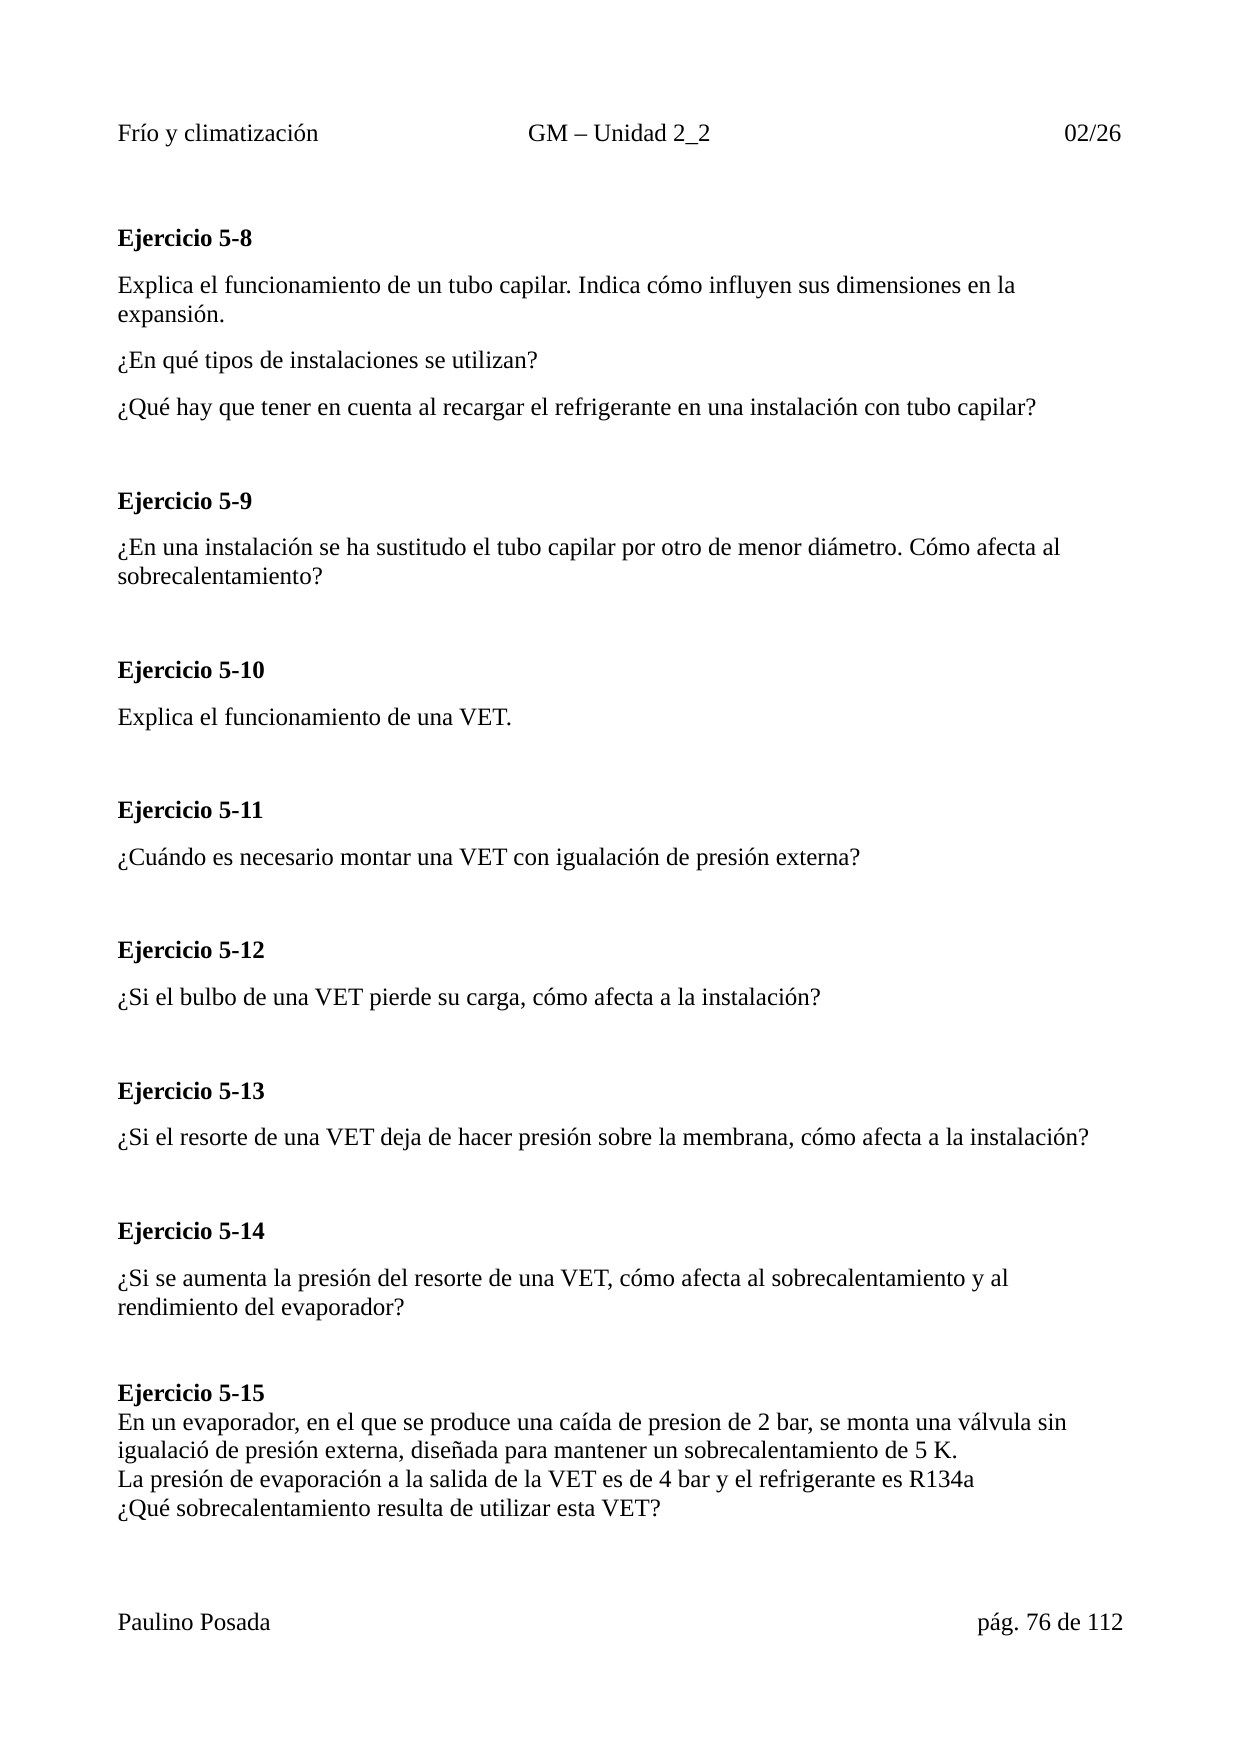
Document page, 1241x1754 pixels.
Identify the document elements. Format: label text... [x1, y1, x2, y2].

text Ejercicio 5-9 [117, 486, 1123, 514]
text ¿Cuándo es necesario montar una VET con igualación de presión externa? [117, 842, 1123, 871]
text ¿Qué hay que tener en cuenta al recargar el refrigerante en una instalación con tubo capilar? [117, 392, 1123, 421]
text Explica el funcionamiento de un tubo capilar. Indica cómo influyen sus dimensiones en la expansión. [117, 270, 1123, 327]
text ¿En qué tipos de instalaciones se utilizan? [117, 345, 1123, 374]
text ¿Si se aumenta la presión del resorte de una VET, cómo afecta al sobrecalentamiento y al rendimiento del evaporador? [117, 1263, 1123, 1320]
text Explica el funcionamiento de una VET. [117, 702, 1123, 730]
text Ejercicio 5-14 [117, 1216, 1123, 1245]
text Ejercicio 5-13 [117, 1076, 1123, 1104]
text ¿En una instalación se ha sustitudo el tubo capilar por otro de menor diámetro. Cómo afecta al sobrecalentamiento? [117, 532, 1123, 590]
text Ejercicio 5-10 [117, 655, 1123, 683]
text ¿Si el bulbo de una VET pierde su carga, cómo afecta a la instalación? [117, 982, 1123, 1011]
text La presión de evaporación a la salida de la VET es de 4 bar y el refrigerante es R134a [5, 1464, 1123, 1493]
text ¿Qué sobrecalentamiento resulta de utilizar esta VET? [5, 1493, 1123, 1522]
text Ejercicio 5-15 [5, 1378, 1123, 1407]
text Ejercicio 5-11 [117, 795, 1123, 824]
text En un evaporador, en el que se produce una caída de presion de 2 bar, se monta una válvula sin igualació de presión externa, diseñada para mantener un sobrecalentamiento de 5 K. [5, 1407, 1123, 1464]
text Ejercicio 5-12 [117, 935, 1123, 964]
text Ejercicio 5-8 [117, 223, 1123, 252]
text ¿Si el resorte de una VET deja de hacer presión sobre la membrana, cómo afecta a la instalación? [117, 1122, 1123, 1151]
